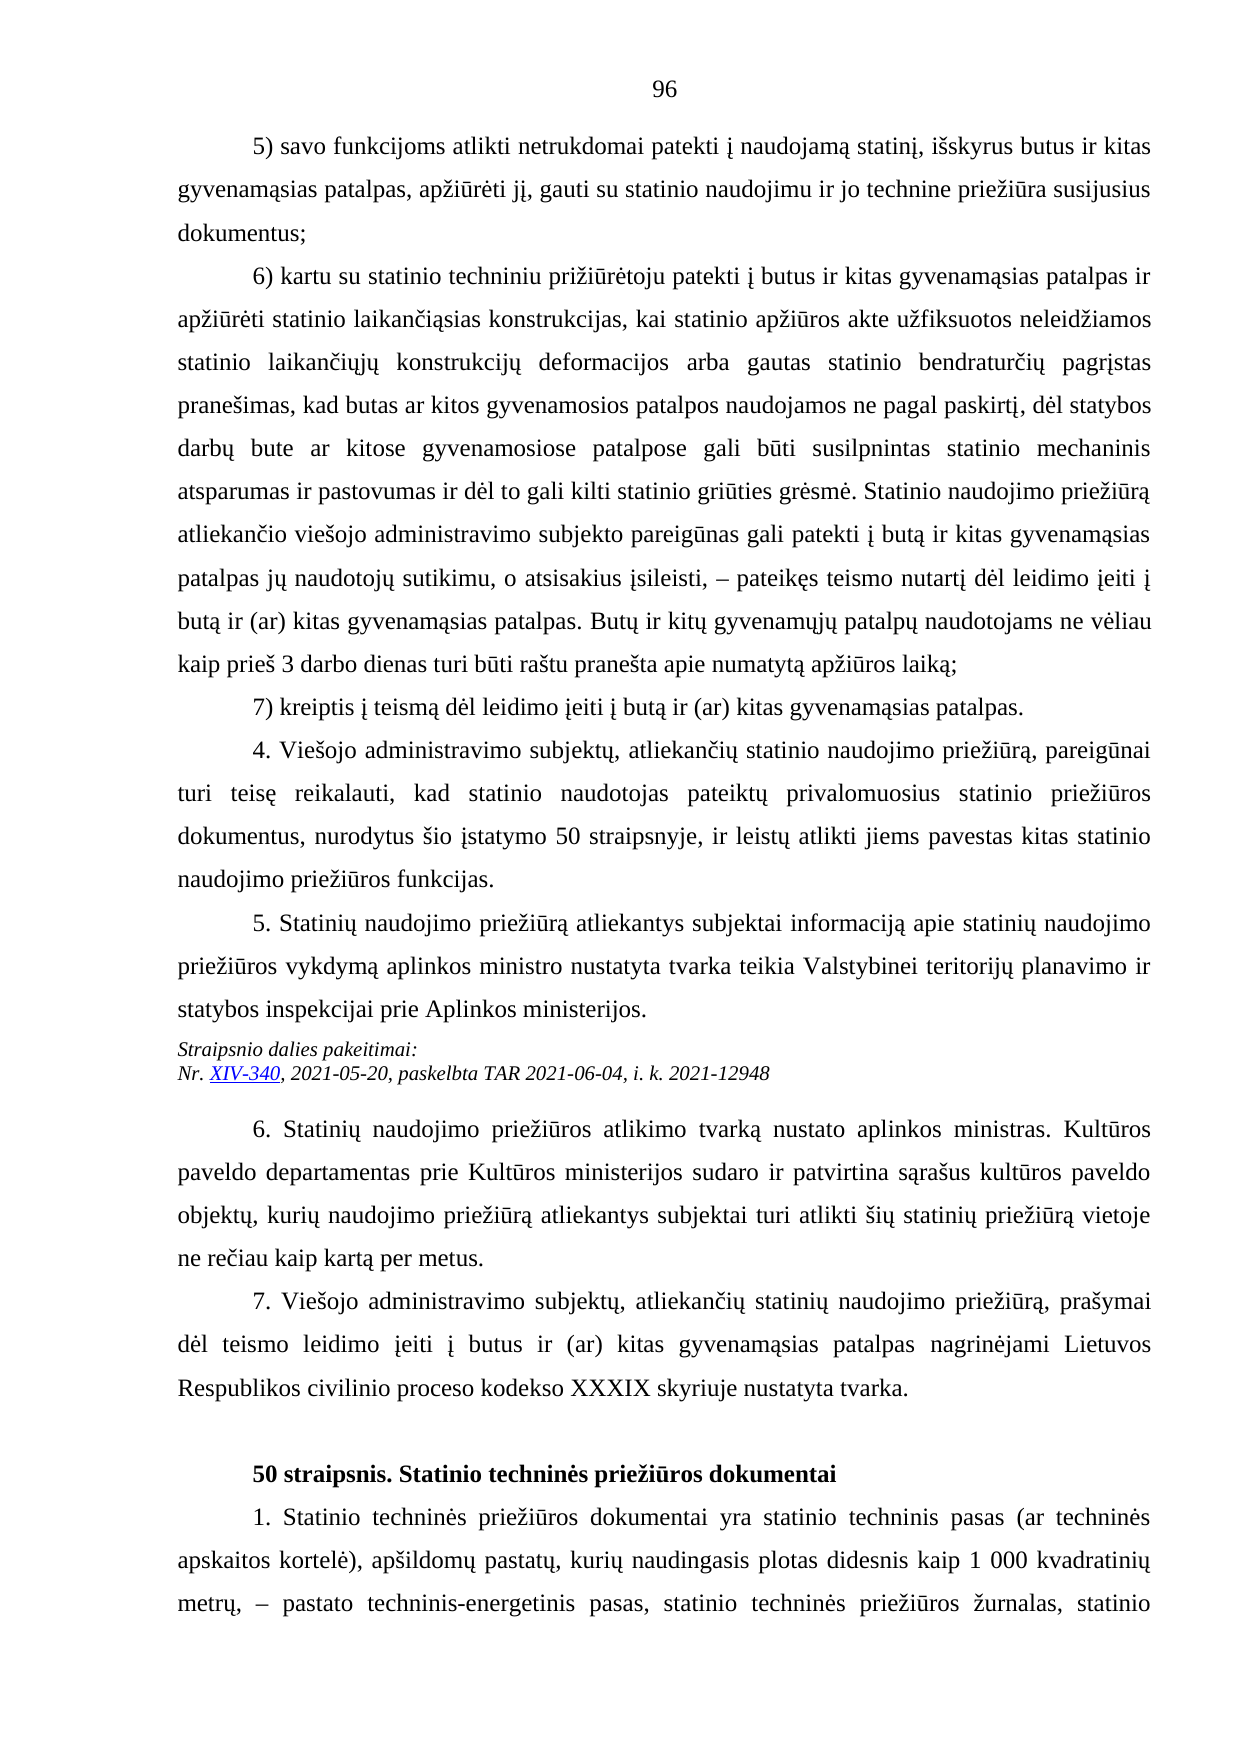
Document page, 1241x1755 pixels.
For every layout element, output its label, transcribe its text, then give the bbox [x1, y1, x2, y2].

text 6) kartu su statinio techniniu prižiūrėtoju patekti į butus ir kitas gyvenamąsias patalpas ir apžiūrėti statinio laikančiąsias konstrukcijas, kai statinio apžiūros akte užfiksuotos neleidžiamos statinio laikančiųjų konstrukcijų deformacijos arba gautas statinio bendraturčių pagrįstas pranešimas, kad butas ar kitos gyvenamosios patalpos naudojamos ne pagal paskirtį, dėl statybos darbų bute ar kitose gyvenamosiose patalpose gali būti susilpnintas statinio mechaninis atsparumas ir pastovumas ir dėl to gali kilti statinio griūties grėsmė. Statinio naudojimo priežiūrą atliekančio viešojo administravimo subjekto pareigūnas gali patekti į butą ir kitas gyvenamąsias patalpas jų naudotojų sutikimu, o atsisakius įsileisti, – pateikęs teismo nutartį dėl leidimo įeiti į butą ir (ar) kitas gyvenamąsias patalpas. Butų ir kitų gyvenamųjų patalpų naudotojams ne vėliau kaip prieš 3 darbo dienas turi būti raštu pranešta apie numatytą apžiūros laiką; [177, 261, 1152, 678]
text 7) kreiptis į teismą dėl leidimo įeiti į butą ir (ar) kitas gyvenamąsias patalpas. [177, 692, 1152, 721]
text 4. Viešojo administravimo subjektų, atliekančių statinio naudojimo priežiūrą, pareigūnai turi teisę reikalauti, kad statinio naudotojas pateiktų privalomuosius statinio priežiūros dokumentus, nurodytus šio įstatymo 50 straipsnyje, ir leistų atlikti jiems pavestas kitas statinio naudojimo priežiūros funkcijas. [177, 735, 1152, 893]
text Nr. XIV-340, 2021-05-20, paskelbta TAR 2021-06-04, i. k. 2021-12948 [177, 1061, 1152, 1085]
text 1. Statinio techninės priežiūros dokumentai yra statinio techninis pasas (ar techninės apskaitos kortelė), apšildomų pastatų, kurių naudingasis plotas didesnis kaip 1 000 kvadratinių metrų, – pastato techninis-energetinis pasas, statinio techninės priežiūros žurnalas, statinio [177, 1502, 1152, 1617]
text 6. Statinių naudojimo priežiūros atlikimo tvarką nustato aplinkos ministras. Kultūros paveldo departamentas prie Kultūros ministerijos sudaro ir patvirtina sąrašus kultūros paveldo objektų, kurių naudojimo priežiūrą atliekantys subjektai turi atlikti šių statinių priežiūrą vietoje ne rečiau kaip kartą per metus. [177, 1114, 1152, 1272]
text 7. Viešojo administravimo subjektų, atliekančių statinių naudojimo priežiūrą, prašymai dėl teismo leidimo įeiti į butus ir (ar) kitas gyvenamąsias patalpas nagrinėjami Lietuvos Respublikos civilinio proceso kodekso XXXIX skyriuje nustatyta tvarka. [177, 1286, 1152, 1401]
text Straipsnio dalies pakeitimai: [177, 1037, 1152, 1061]
text 5) savo funkcijoms atlikti netrukdomai patekti į naudojamą statinį, išskyrus butus ir kitas gyvenamąsias patalpas, apžiūrėti jį, gauti su statinio naudojimu ir jo technine priežiūra susijusius dokumentus; [177, 131, 1152, 246]
text 50 straipsnis. Statinio techninės priežiūros dokumentai [177, 1459, 1152, 1488]
text 5. Statinių naudojimo priežiūrą atliekantys subjektai informaciją apie statinių naudojimo priežiūros vykdymą aplinkos ministro nustatyta tvarka teikia Valstybinei teritorijų planavimo ir statybos inspekcijai prie Aplinkos ministerijos. [177, 908, 1152, 1023]
